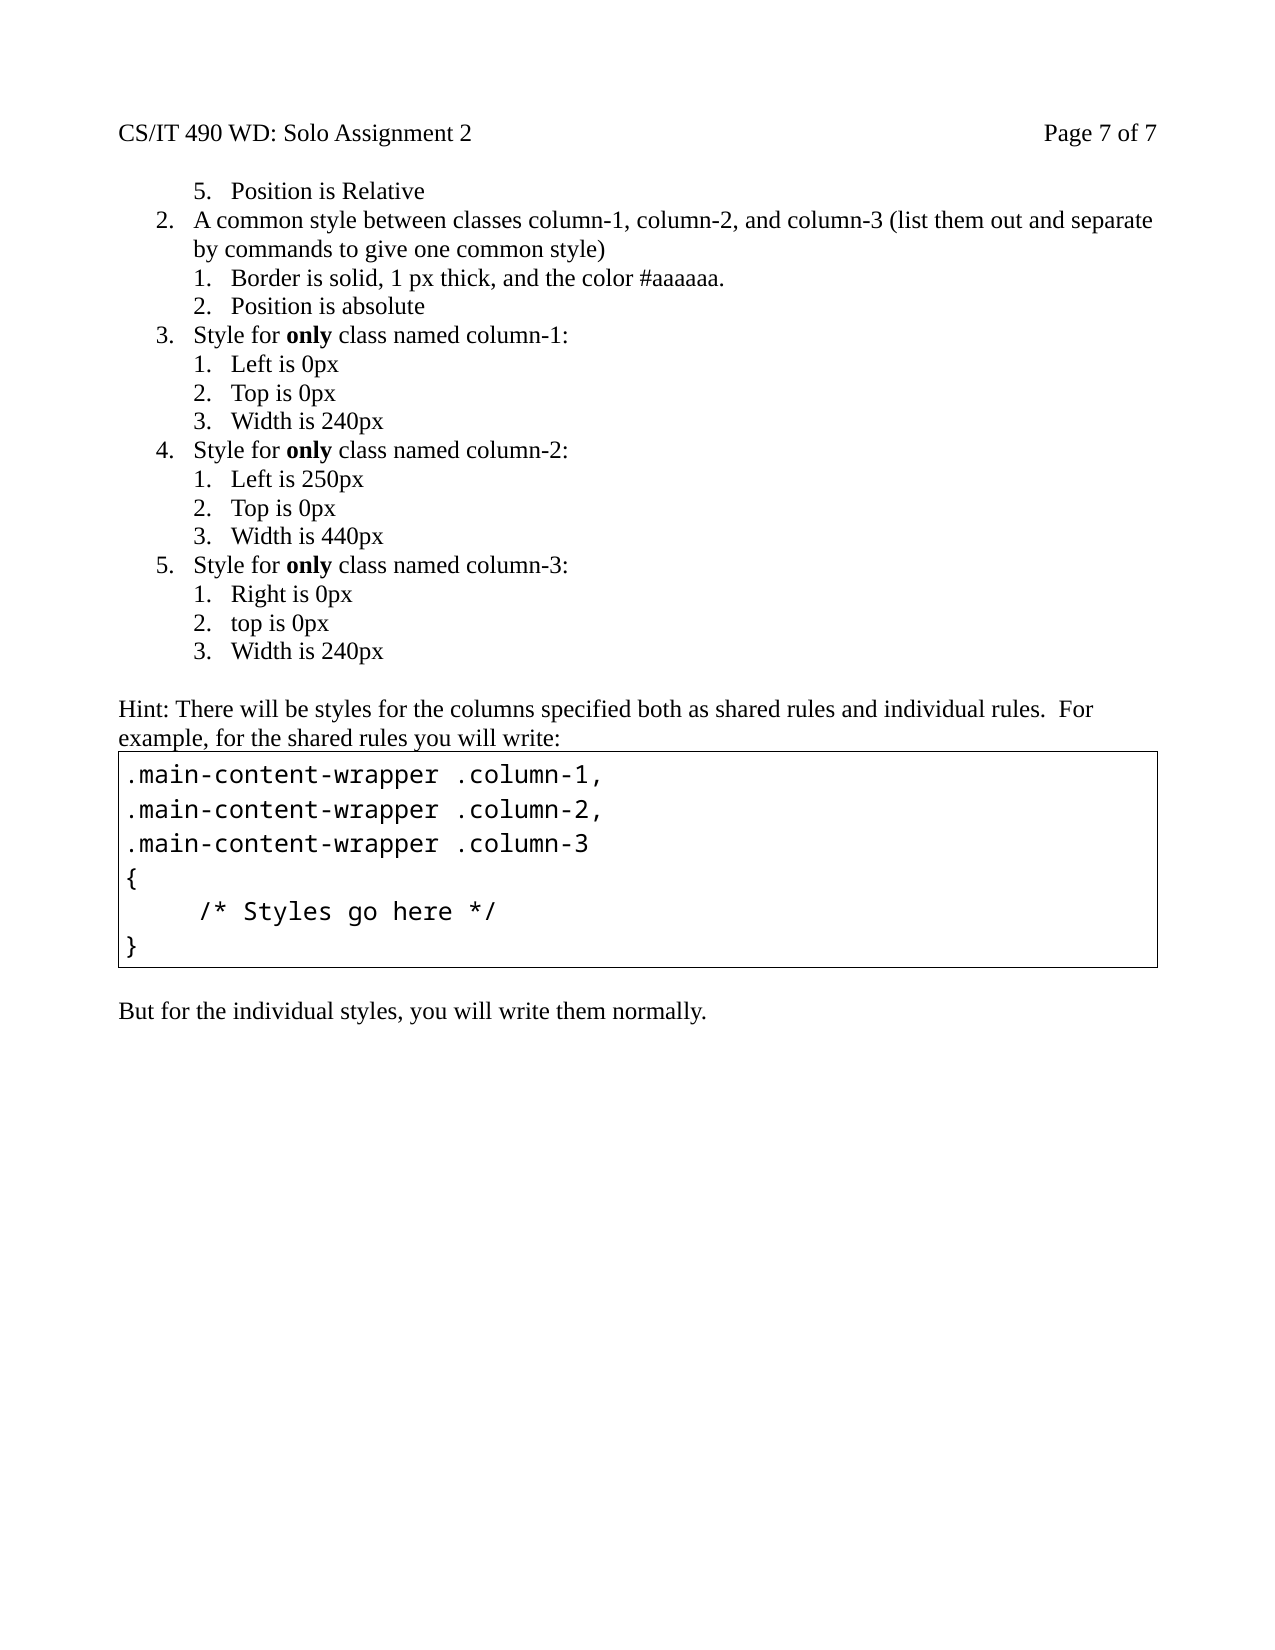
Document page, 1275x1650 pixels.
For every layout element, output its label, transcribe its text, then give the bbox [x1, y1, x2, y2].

list Style for only class named column-2: [156, 435, 1157, 464]
table_header .main-content-wrapper .column-1, .main-content-wrapper .column-2, .main-content-wrapper .column-3 { /* Styles go here */ } [119, 752, 1157, 967]
list top is 0px [193, 608, 1157, 636]
list Position is absolute [193, 291, 1157, 320]
list Position is Relative [193, 176, 1157, 205]
text But for the individual styles, you will write them normally. [118, 996, 1157, 1025]
list Border is solid, 1 px thick, and the color #aaaaaa. [193, 263, 1157, 291]
list Style for only class named column-1: [156, 320, 1157, 349]
list Style for only class named column-3: [156, 550, 1157, 579]
list Width is 440px [193, 521, 1157, 550]
list Left is 250px [193, 464, 1157, 493]
list Left is 0px [193, 349, 1157, 378]
list A common style between classes column-1, column-2, and column-3 (list them out and separate by commands to give one common style) [156, 205, 1157, 263]
list Right is 0px [193, 579, 1157, 608]
list Top is 0px [193, 378, 1157, 406]
list Width is 240px [193, 406, 1157, 435]
text Hint: There will be styles for the columns specified both as shared rules and individual rules. For example, for the shared rules you will write: [118, 694, 1157, 751]
list Width is 240px [193, 636, 1157, 665]
list Top is 0px [193, 493, 1157, 521]
